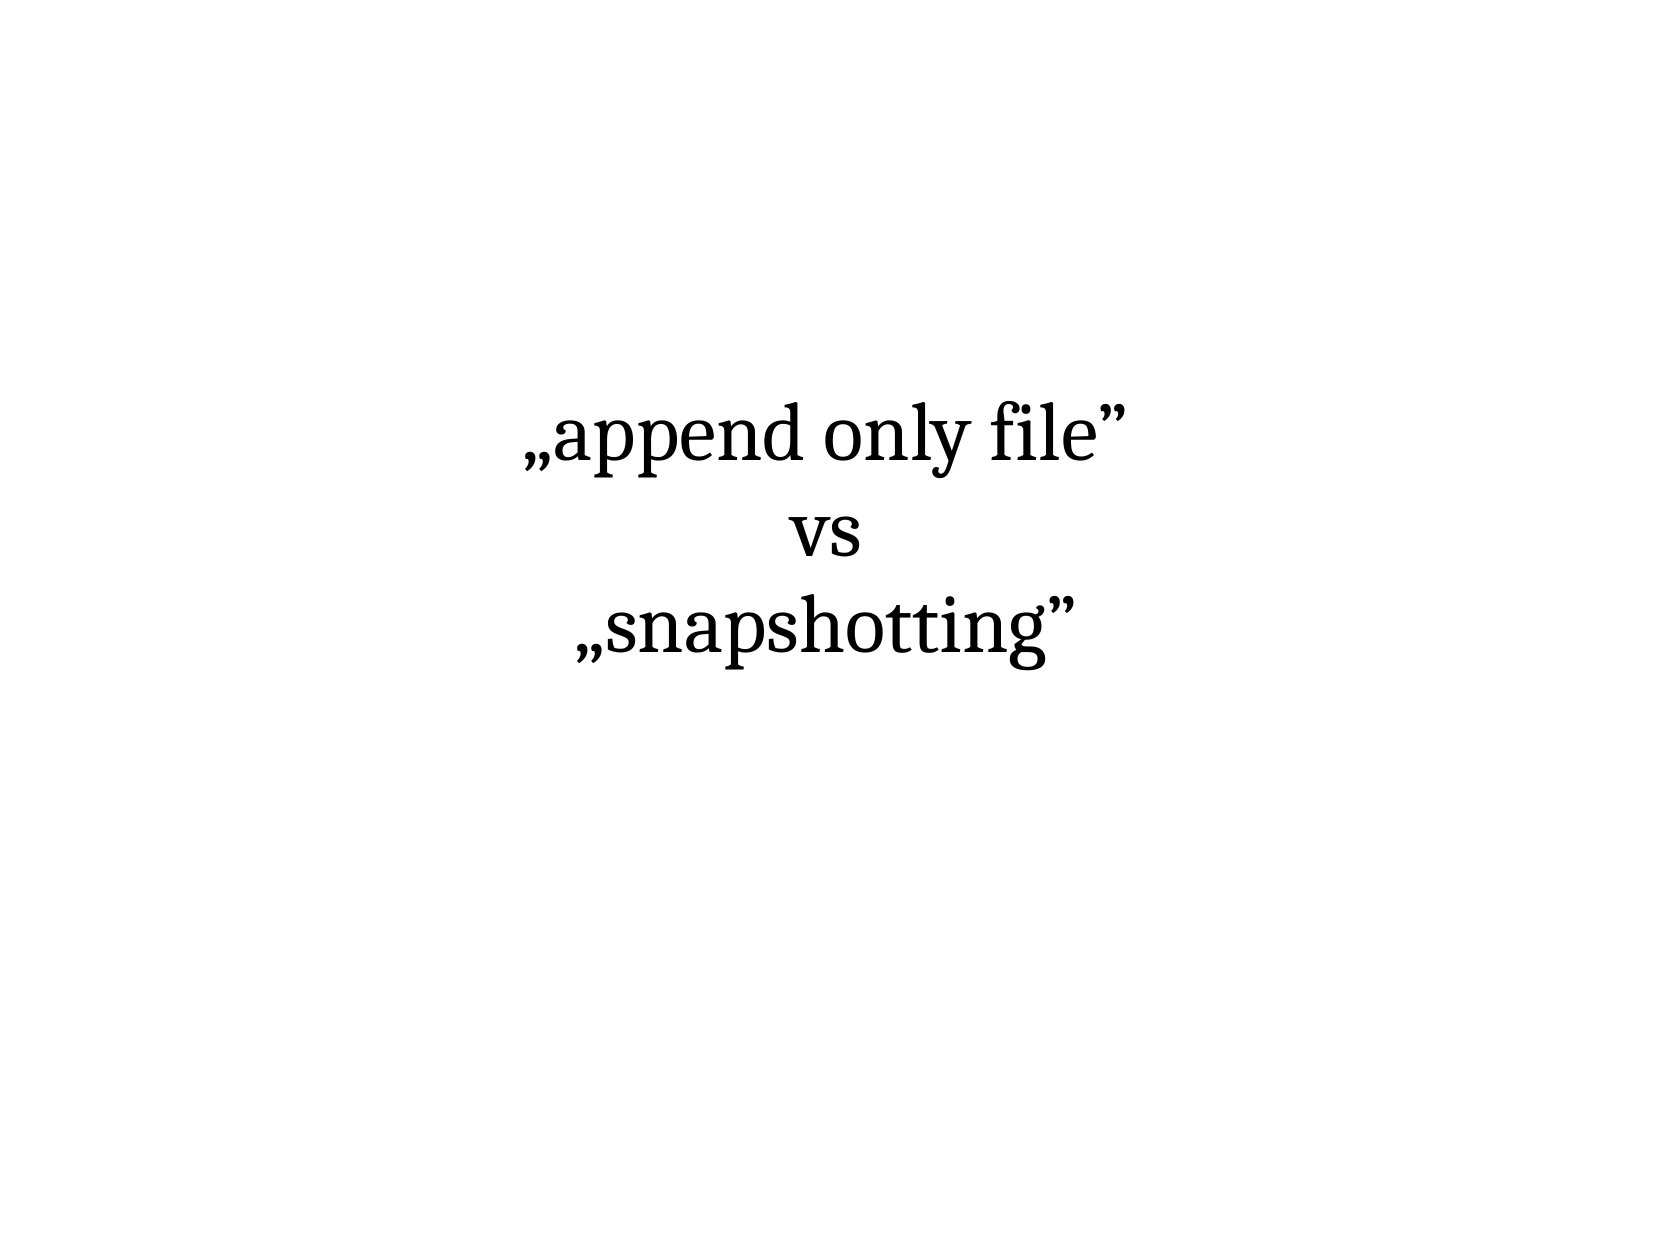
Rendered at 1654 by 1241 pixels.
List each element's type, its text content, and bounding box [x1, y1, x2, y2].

subtitle „append only file” vs „snapshotting” [82, 49, 1571, 1010]
